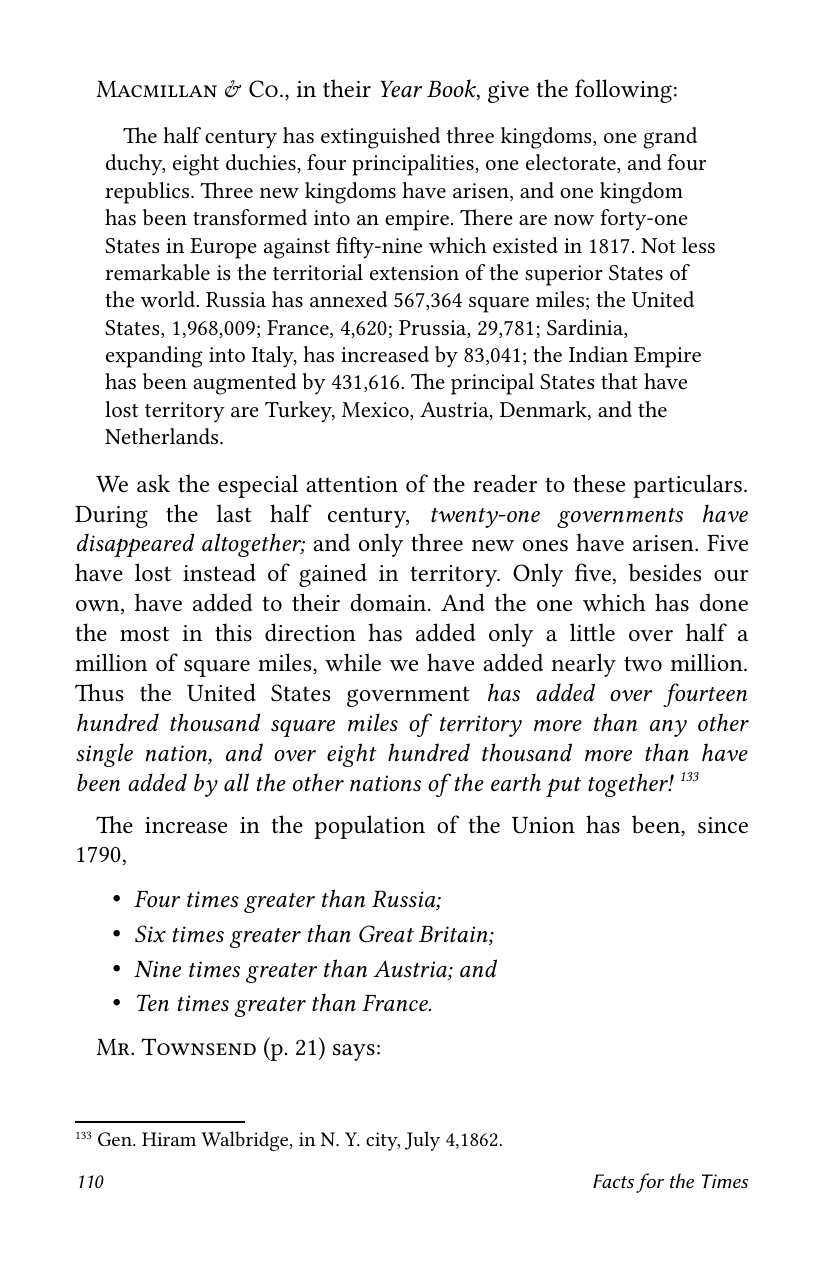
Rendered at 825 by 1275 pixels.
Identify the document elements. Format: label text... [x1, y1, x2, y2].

text Mr. Townsend (p. 21) says: [75, 1033, 750, 1061]
text We ask the especial attention of the reader to these particulars. During the last half century, twenty-one governments have disappeared altogether; and only three new ones have arisen. Five have lost instead of gained in territory. Only five, besides our own, have added to their domain. And the one which has done the most in this direction has added only a little over half a million of square miles, while we have added nearly two million. Thus the United States government has added over fourteen hundred thousand square miles of territory more than any other single nation, and over eight hundred thousand more than have been added by all the other nations of the earth put together! [75, 470, 750, 797]
text Macmillan & Co., in their Year Book, give the following: [75, 75, 750, 103]
list Four times greater than Russia; [112, 885, 750, 914]
text The increase in the population of the Union has been, since 1790, [75, 811, 750, 869]
text The half century has extinguished three kingdoms, one grand duchy, eight duchies, four principalities, one electorate, and four republics. Three new kingdoms have arisen, and one kingdom has been transformed into an empire. There are now forty-one States in Europe against fifty-nine which existed in 1817. Not less remarkable is the territorial extension of the superior States of the world. Russia has annexed 567,364 square miles; the United States, 1,968,009; France, 4,620; Prussia, 29,781; Sardinia, expanding into Italy, has increased by 83,041; the Indian Empire has been augmented by 431,616. The principal States that have lost territory are Turkey, Mexico, Austria, Denmark, and the Netherlands. [105, 123, 720, 450]
text Gen. Hiram Walbridge, in N. Y. city, July 4,1862. [75, 1128, 750, 1152]
list Ten times greater than France. [112, 989, 750, 1018]
list Nine times greater than Austria; and [112, 954, 750, 983]
list Six times greater than Great Britain; [112, 920, 750, 948]
